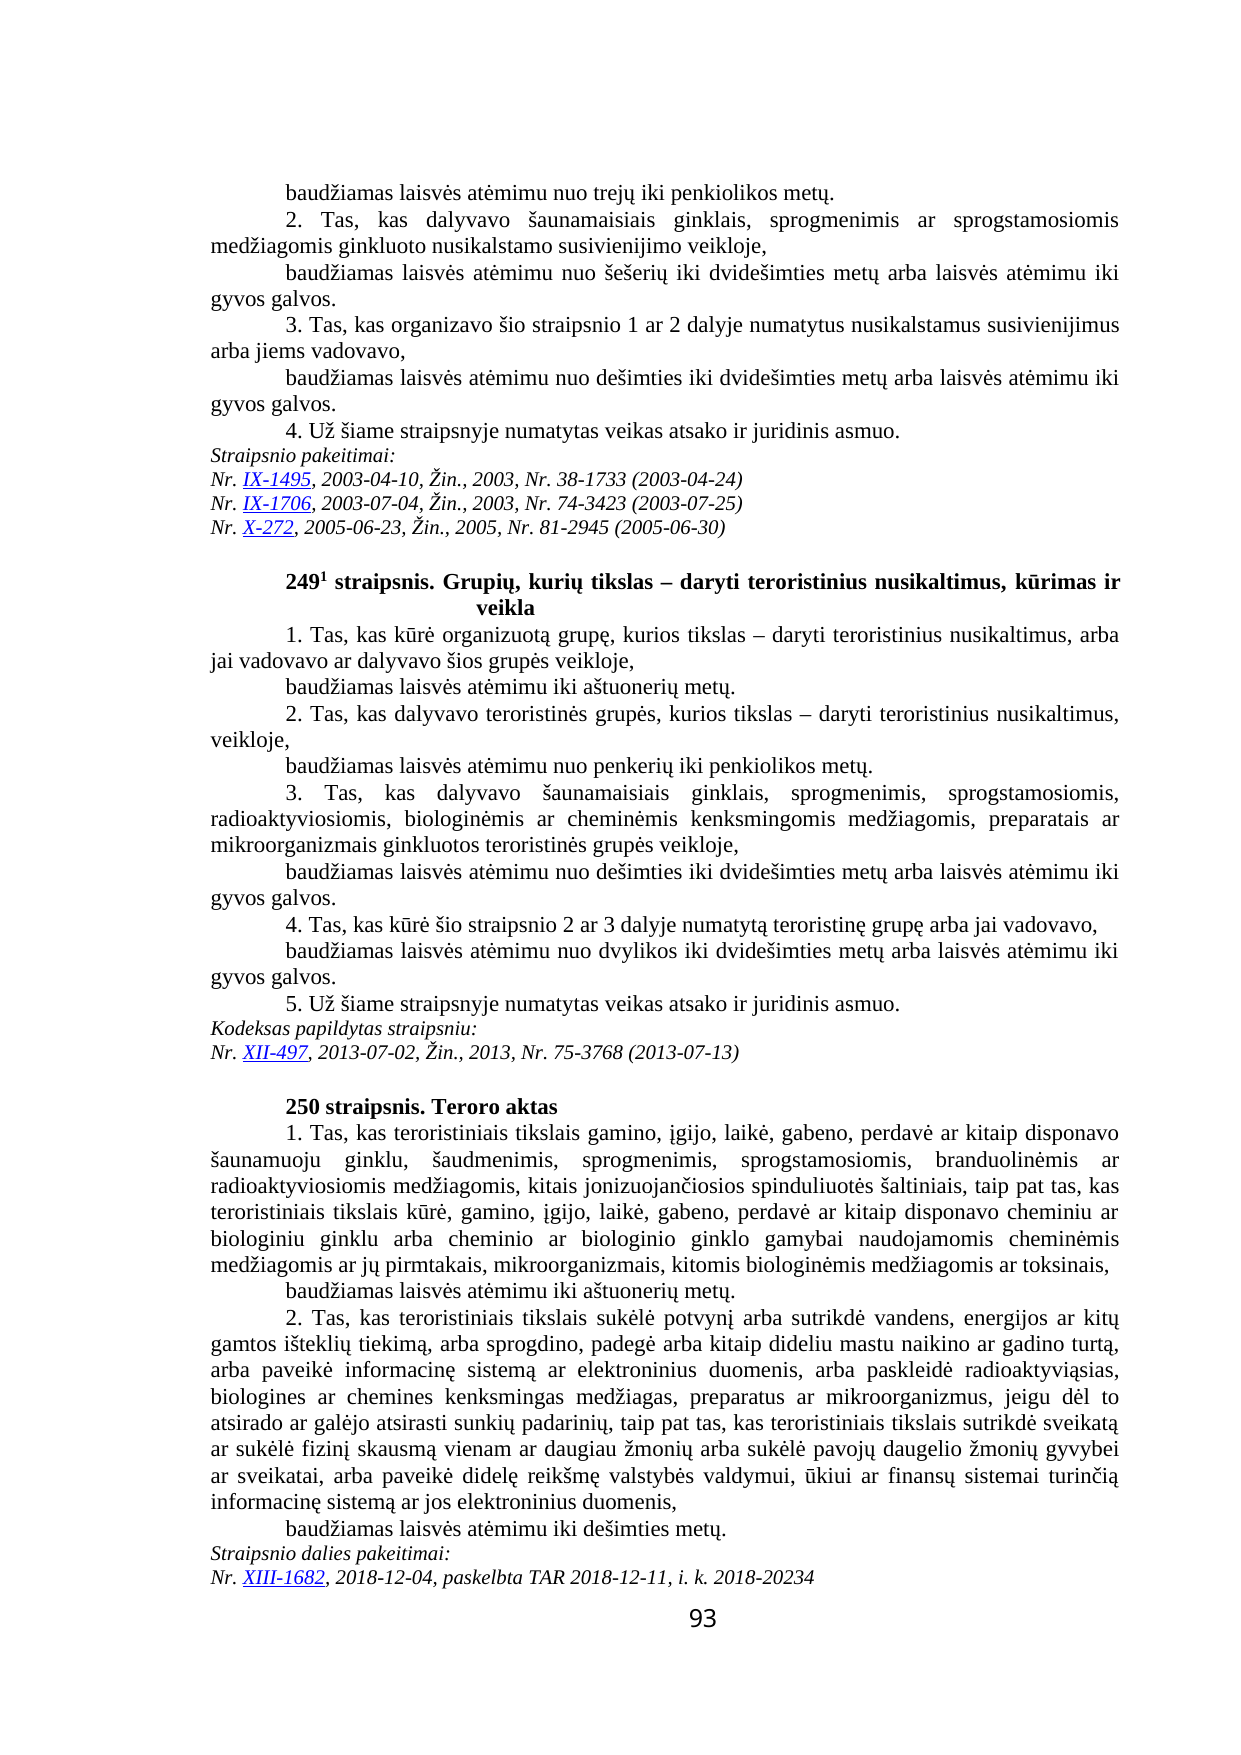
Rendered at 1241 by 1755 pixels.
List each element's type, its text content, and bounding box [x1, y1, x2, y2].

text Nr. X-272, 2005-06-23, Žin., 2005, Nr. 81-2945 (2005-06-30) [210, 515, 1120, 539]
text 3. Tas, kas organizavo šio straipsnio 1 ar 2 dalyje numatytus nusikalstamus susivienijimus arba jiems vadovavo, [210, 311, 1120, 364]
text 4. Už šiame straipsnyje numatytas veikas atsako ir juridinis asmuo. [210, 417, 1120, 443]
text Nr. IX-1706, 2003-07-04, Žin., 2003, Nr. 74-3423 (2003-07-25) [210, 491, 1120, 515]
text Nr. IX-1495, 2003-04-10, Žin., 2003, Nr. 38-1733 (2003-04-24) [210, 467, 1120, 491]
text 4. Tas, kas kūrė šio straipsnio 2 ar 3 dalyje numatytą teroristinę grupę arba jai vadovavo, [210, 911, 1120, 937]
text 2491 straipsnis. Grupių, kurių tikslas – daryti teroristinius nusikaltimus, kūrimas ir veikla [285, 568, 1120, 621]
text 1. Tas, kas kūrė organizuotą grupę, kurios tikslas – daryti teroristinius nusikaltimus, arba jai vadovavo ar dalyvavo šios grupės veikloje, [210, 621, 1120, 673]
text Straipsnio pakeitimai: [210, 443, 1120, 467]
text baudžiamas laisvės atėmimu nuo penkerių iki penkiolikos metų. [210, 752, 1120, 779]
text Straipsnio dalies pakeitimai: [210, 1541, 1120, 1565]
text baudžiamas laisvės atėmimu nuo trejų iki penkiolikos metų. [210, 179, 1120, 206]
text 5. Už šiame straipsnyje numatytas veikas atsako ir juridinis asmuo. [210, 990, 1120, 1016]
text baudžiamas laisvės atėmimu nuo dvylikos iki dvidešimties metų arba laisvės atėmimu iki gyvos galvos. [210, 937, 1120, 990]
text 2. Tas, kas teroristiniais tikslais sukėlė potvynį arba sutrikdė vandens, energijos ar kitų gamtos išteklių tiekimą, arba sprogdino, padegė arba kitaip dideliu mastu naikino ar gadino turtą, arba paveikė informacinę sistemą ar elektroninius duomenis, arba paskleidė radioaktyviąsias, biologines ar chemines kenksmingas medžiagas, preparatus ar mikroorganizmus, jeigu dėl to atsirado ar galėjo atsirasti sunkių padarinių, taip pat tas, kas teroristiniais tikslais sutrikdė sveikatą ar sukėlė fizinį skausmą vienam ar daugiau žmonių arba sukėlė pavojų daugelio žmonių gyvybei ar sveikatai, arba paveikė didelę reikšmę valstybės valdymui, ūkiui ar finansų sistemai turinčią informacinę sistemą ar jos elektroninius duomenis, [210, 1304, 1120, 1514]
text Nr. XIII-1682, 2018-12-04, paskelbta TAR 2018-12-11, i. k. 2018-20234 [210, 1565, 1120, 1589]
text 3. Tas, kas dalyvavo šaunamaisiais ginklais, sprogmenimis, sprogstamosiomis, radioaktyviosiomis, biologinėmis ar cheminėmis kenksmingomis medžiagomis, preparatais ar mikroorganizmais ginkluotos teroristinės grupės veikloje, [210, 779, 1120, 858]
text 250 straipsnis. Teroro aktas [210, 1093, 1120, 1119]
text Nr. XII-497, 2013-07-02, Žin., 2013, Nr. 75-3768 (2013-07-13) [210, 1040, 1120, 1064]
text baudžiamas laisvės atėmimu iki dešimties metų. [210, 1514, 1120, 1541]
text baudžiamas laisvės atėmimu nuo dešimties iki dvidešimties metų arba laisvės atėmimu iki gyvos galvos. [210, 364, 1120, 417]
text baudžiamas laisvės atėmimu iki aštuonerių metų. [210, 673, 1120, 700]
text baudžiamas laisvės atėmimu iki aštuonerių metų. [210, 1277, 1120, 1304]
text Kodeksas papildytas straipsniu: [210, 1016, 1120, 1040]
text 1. Tas, kas teroristiniais tikslais gamino, įgijo, laikė, gabeno, perdavė ar kitaip disponavo šaunamuoju ginklu, šaudmenimis, sprogmenimis, sprogstamosiomis, branduolinėmis ar radioaktyviosiomis medžiagomis, kitais jonizuojančiosios spinduliuotės šaltiniais, taip pat tas, kas teroristiniais tikslais kūrė, gamino, įgijo, laikė, gabeno, perdavė ar kitaip disponavo cheminiu ar biologiniu ginklu arba cheminio ar biologinio ginklo gamybai naudojamomis cheminėmis medžiagomis ar jų pirmtakais, mikroorganizmais, kitomis biologinėmis medžiagomis ar toksinais, [210, 1119, 1120, 1277]
text baudžiamas laisvės atėmimu nuo dešimties iki dvidešimties metų arba laisvės atėmimu iki gyvos galvos. [210, 858, 1120, 911]
text baudžiamas laisvės atėmimu nuo šešerių iki dvidešimties metų arba laisvės atėmimu iki gyvos galvos. [210, 258, 1120, 311]
text 2. Tas, kas dalyvavo šaunamaisiais ginklais, sprogmenimis ar sprogstamosiomis medžiagomis ginkluoto nusikalstamo susivienijimo veikloje, [210, 206, 1120, 258]
text 2. Tas, kas dalyvavo teroristinės grupės, kurios tikslas – daryti teroristinius nusikaltimus, veikloje, [210, 700, 1120, 752]
